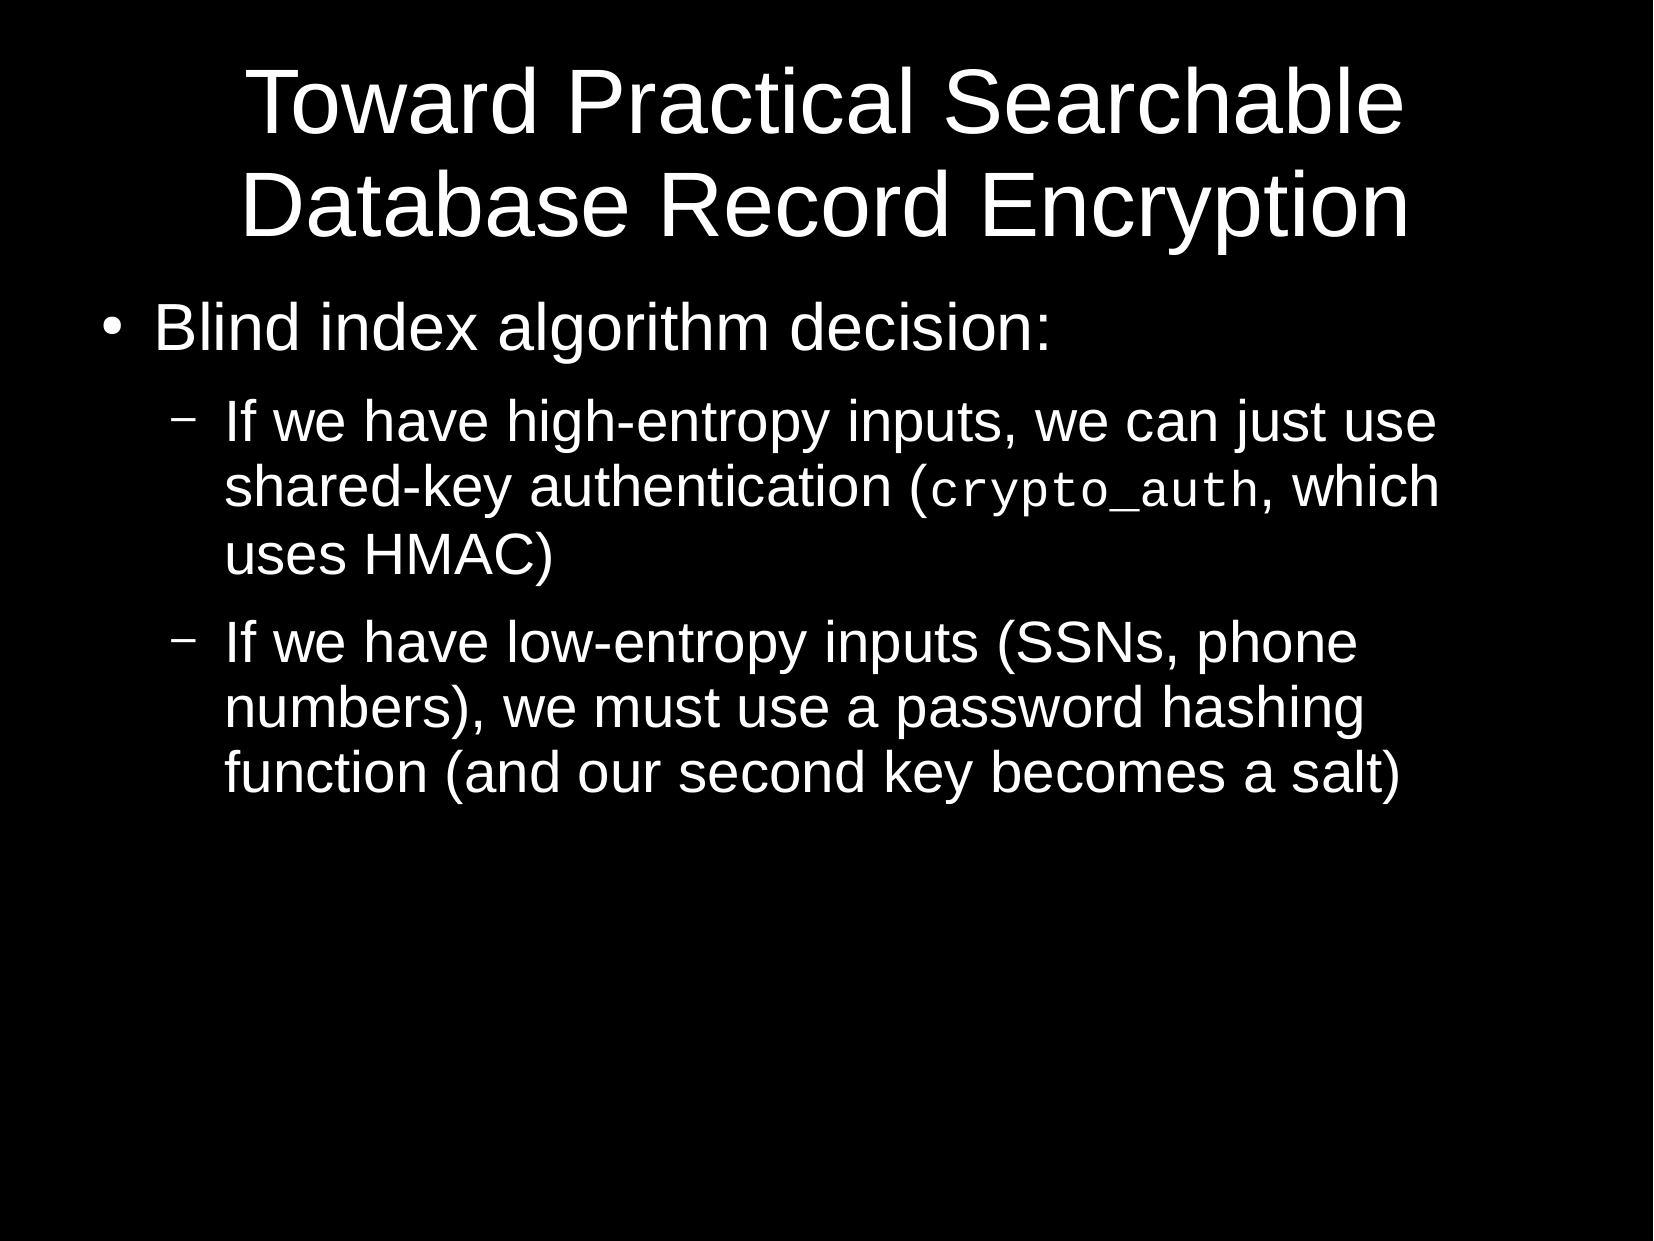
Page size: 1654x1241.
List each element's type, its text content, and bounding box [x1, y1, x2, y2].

list Blind index algorithm decision: If we have high-entropy inputs, we can just use shared-key authentication (crypto_auth, which uses HMAC) If we have low-entropy inputs (SSNs, phone numbers), we must use a password hashing function (and our second key becomes a salt) [82, 290, 1571, 1186]
title Toward Practical Searchable Database Record Encryption [82, 49, 1571, 257]
